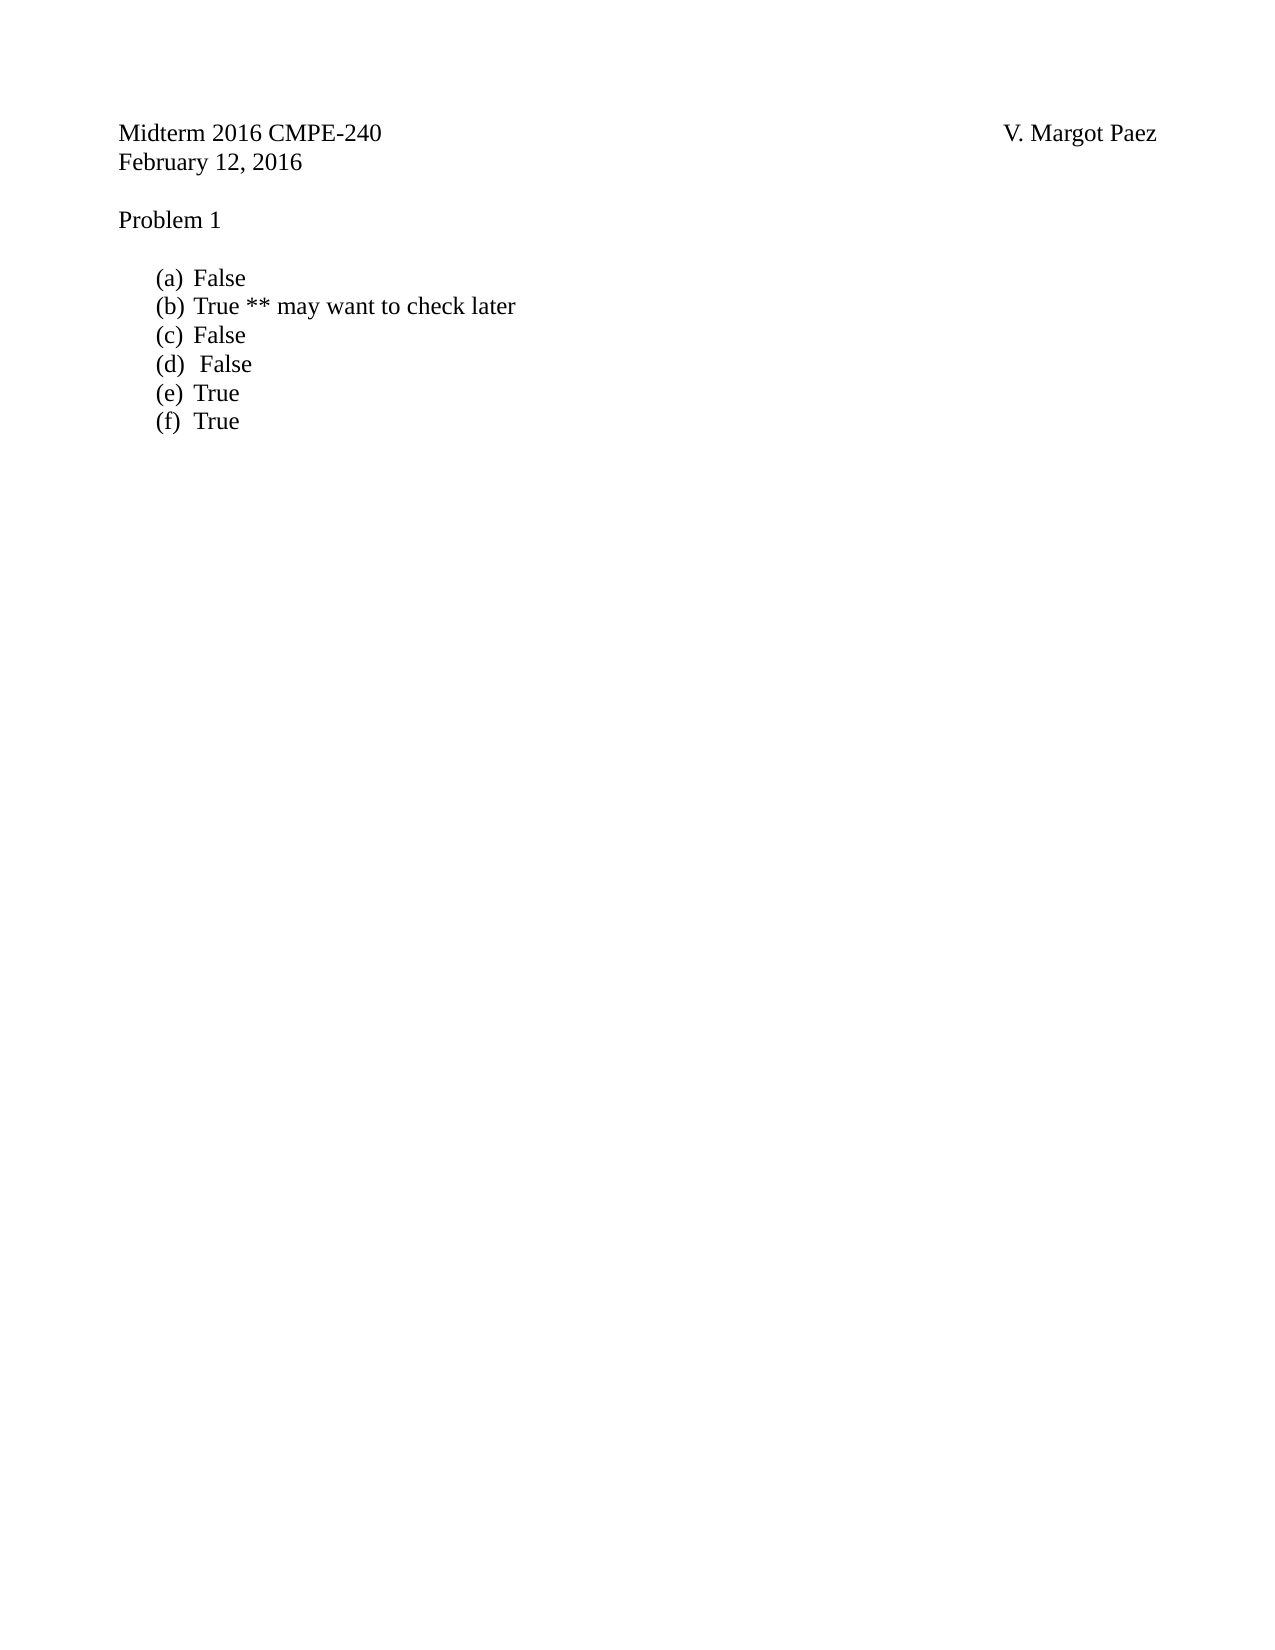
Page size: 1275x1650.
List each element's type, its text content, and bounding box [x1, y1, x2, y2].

list False [156, 349, 1157, 378]
list True ** may want to check later [156, 291, 1157, 320]
list False [156, 263, 1157, 291]
text Problem 1 [118, 205, 1157, 234]
list True [156, 378, 1157, 406]
list True [156, 406, 1157, 435]
list False [156, 320, 1157, 349]
